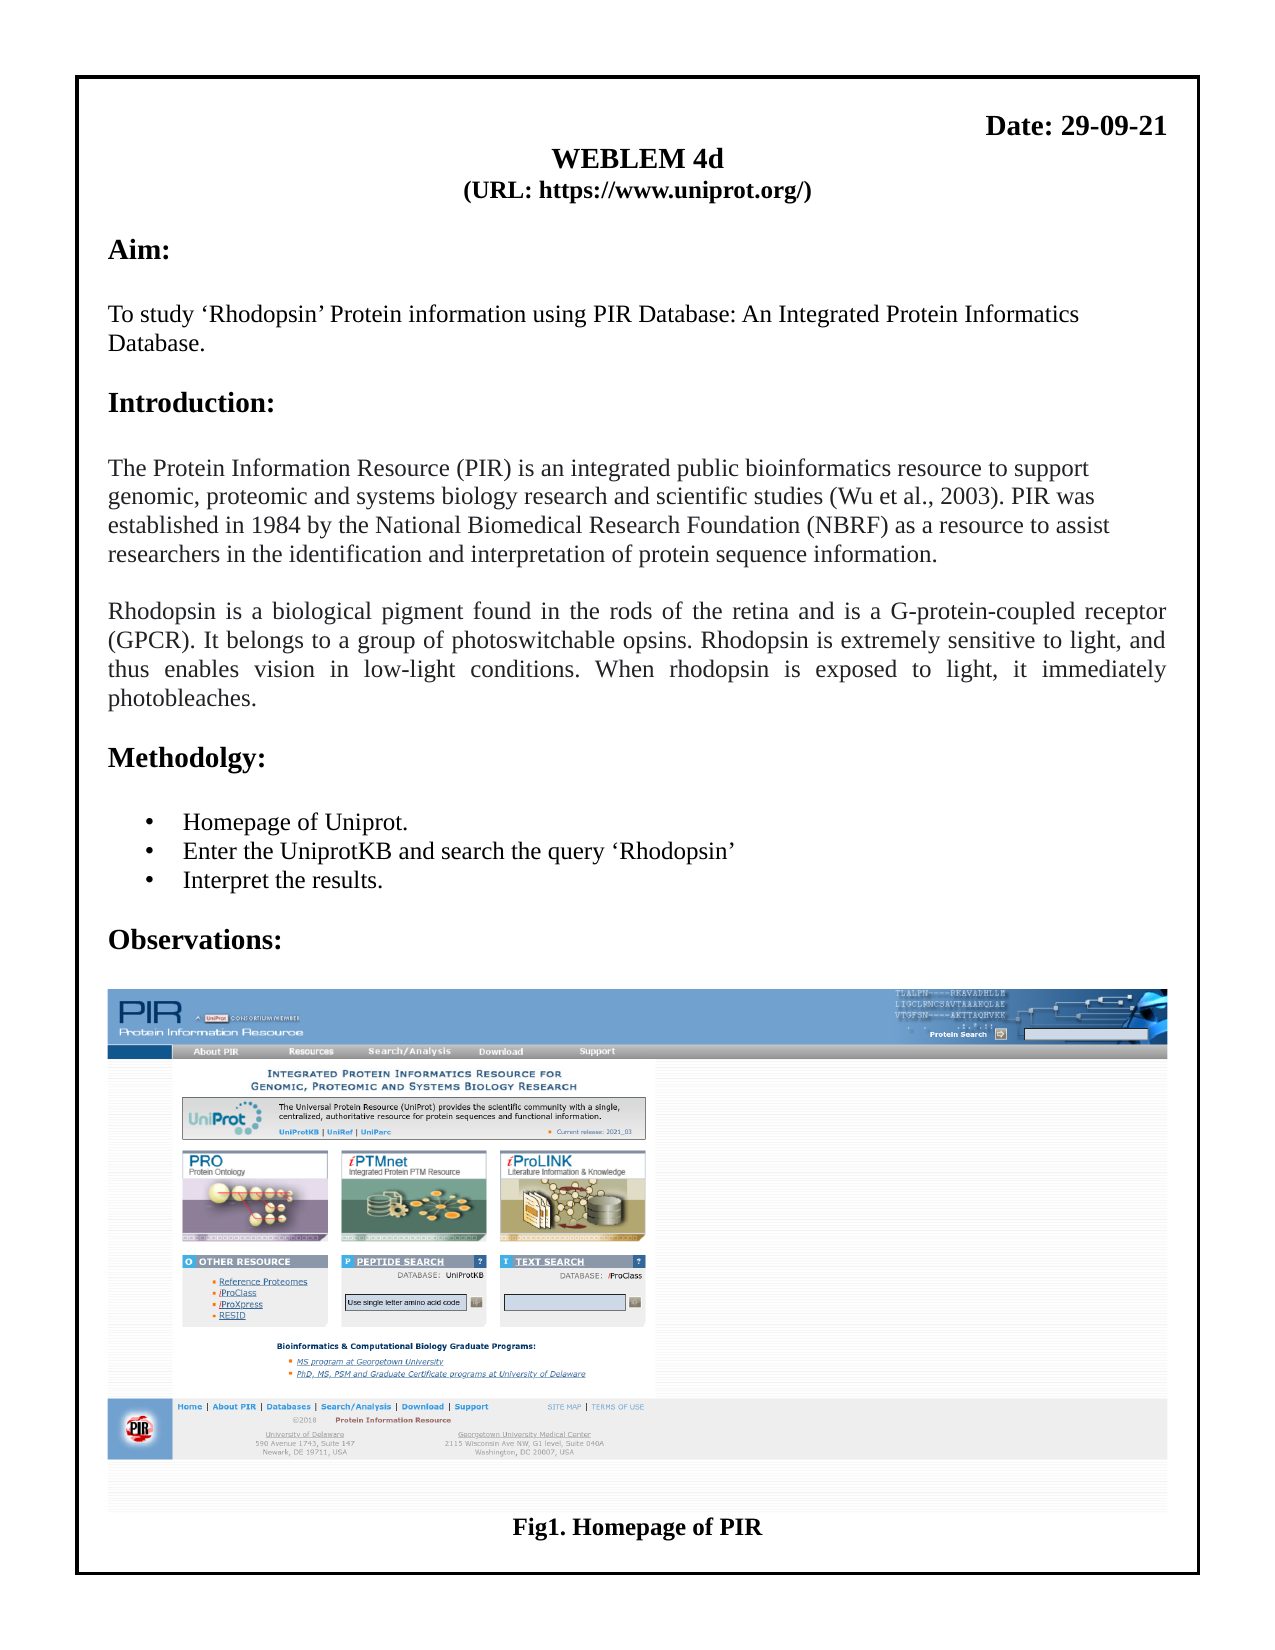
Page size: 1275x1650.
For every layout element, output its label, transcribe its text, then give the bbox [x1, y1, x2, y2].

text To study ‘Rhodopsin’ Protein information using PIR Database: An Integrated Protein Informatics Database. [108, 299, 1167, 357]
text Fig1. Homepage of PIR [108, 1513, 1167, 1541]
picture [107, 989, 1168, 1513]
text WEBLEM 4d [108, 141, 1167, 175]
text Aim: [108, 232, 1167, 266]
text (URL: https://www.uniprot.org/) [108, 175, 1167, 203]
text Introduction: [108, 386, 1167, 419]
text Rhodopsin is a biological pigment found in the rods of the retina and is a G-protein-coupled receptor (GPCR). It belongs to a group of photoswitchable opsins. Rhodopsin is extremely sensitive to light, and thus enables vision in low-light conditions. When rhodopsin is exposed to light, it immediately photobleaches. [108, 596, 1167, 711]
list Enter the UniprotKB and search the query ‘Rhodopsin’ [145, 836, 1167, 865]
text The Protein Information Resource (PIR) is an integrated public bioinformatics resource to support genomic, proteomic and systems biology research and scientific studies (Wu et al., 2003). PIR was established in 1984 by the National Biomedical Research Foundation (NBRF) as a resource to assist researchers in the identification and interpretation of protein sequence information. [108, 453, 1167, 568]
list Homepage of Uniprot. [145, 807, 1167, 836]
text Methodolgy: [108, 740, 1167, 774]
list Interpret the results. [145, 865, 1167, 893]
text Date: 29-09-21 [108, 108, 1167, 141]
text Observations: [108, 922, 1167, 956]
